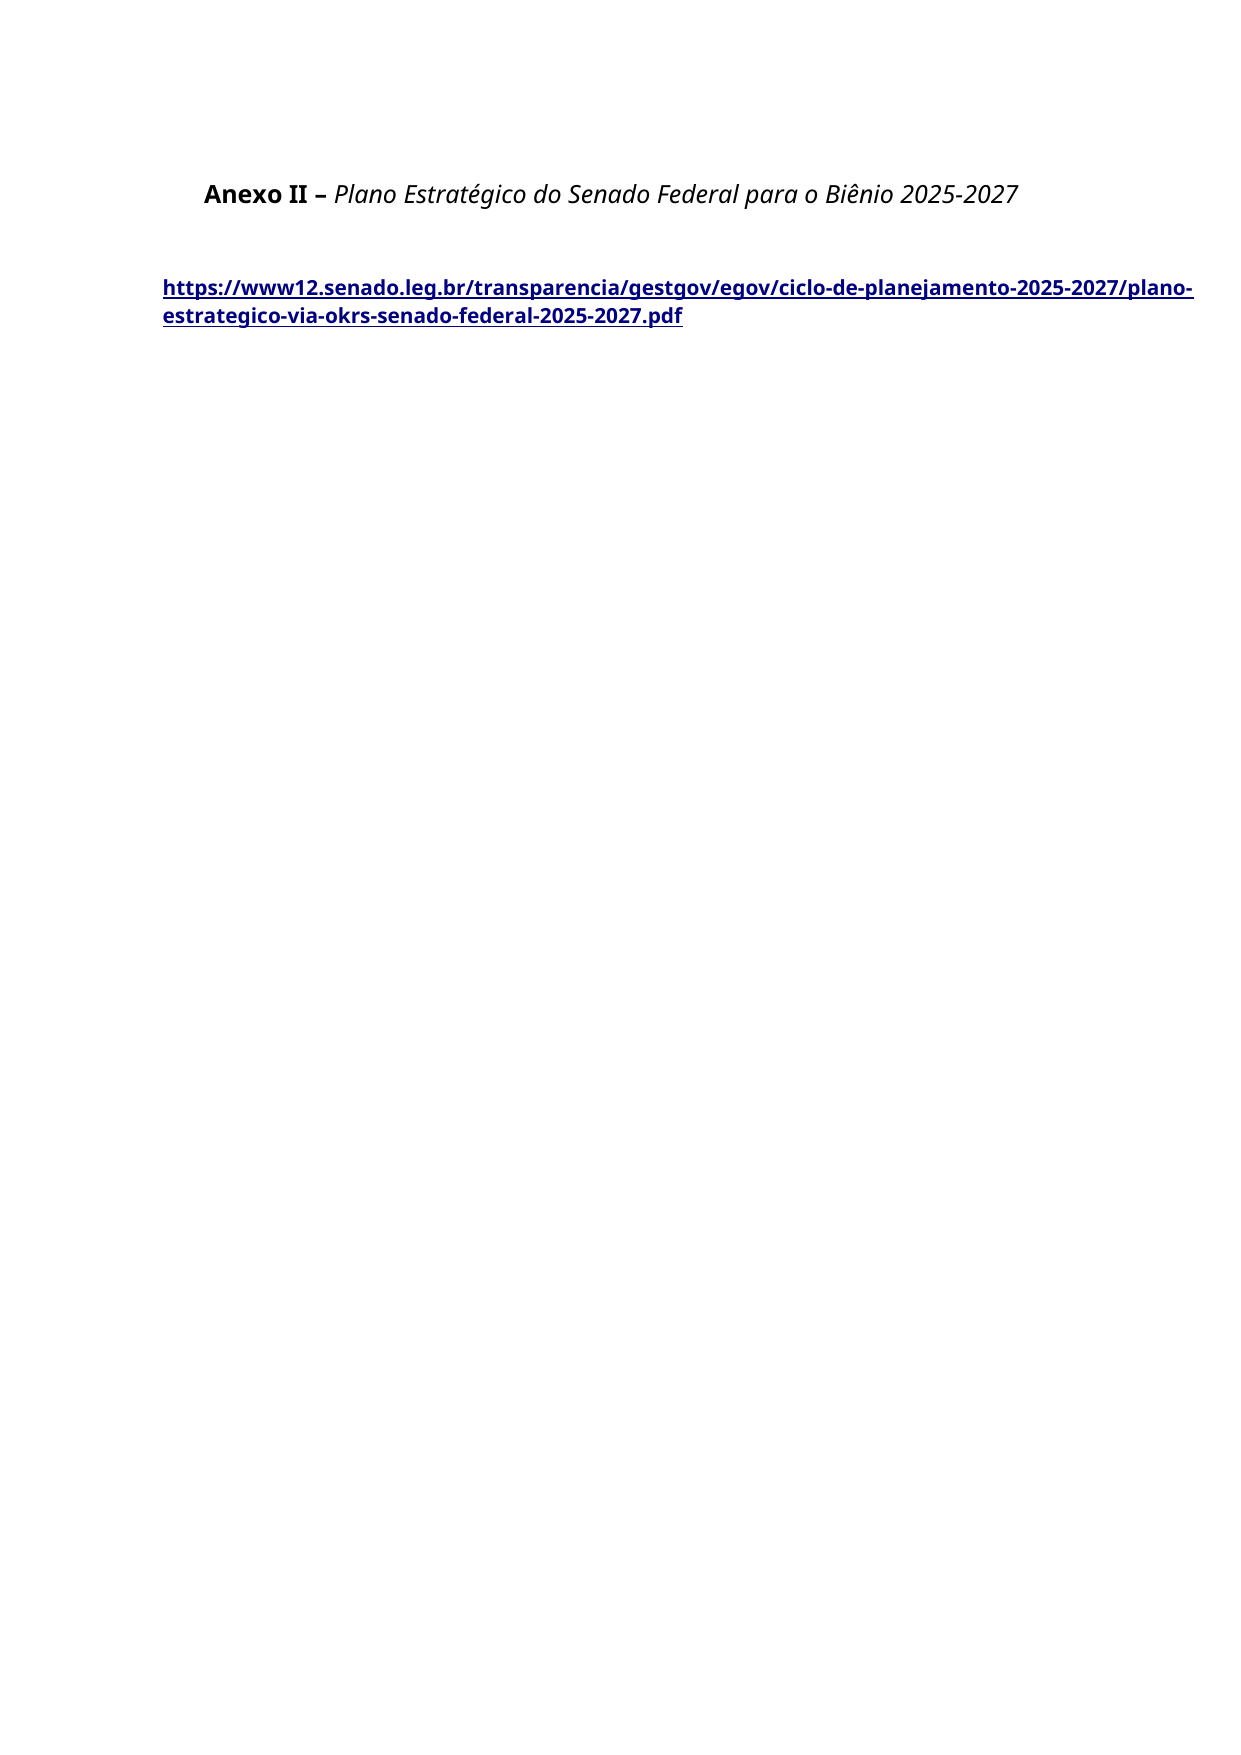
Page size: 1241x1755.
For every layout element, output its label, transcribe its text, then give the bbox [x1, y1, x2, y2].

text https://www12.senado.leg.br/transparencia/gestgov/egov/ciclo-de-planejamento-2025-2027/plano-estrategico-via-okrs-senado-federal-2025-2027.pdf [162, 273, 1226, 330]
text Anexo II – Plano Estratégico do Senado Federal para o Biênio 2025-2027 [34, 176, 1191, 210]
